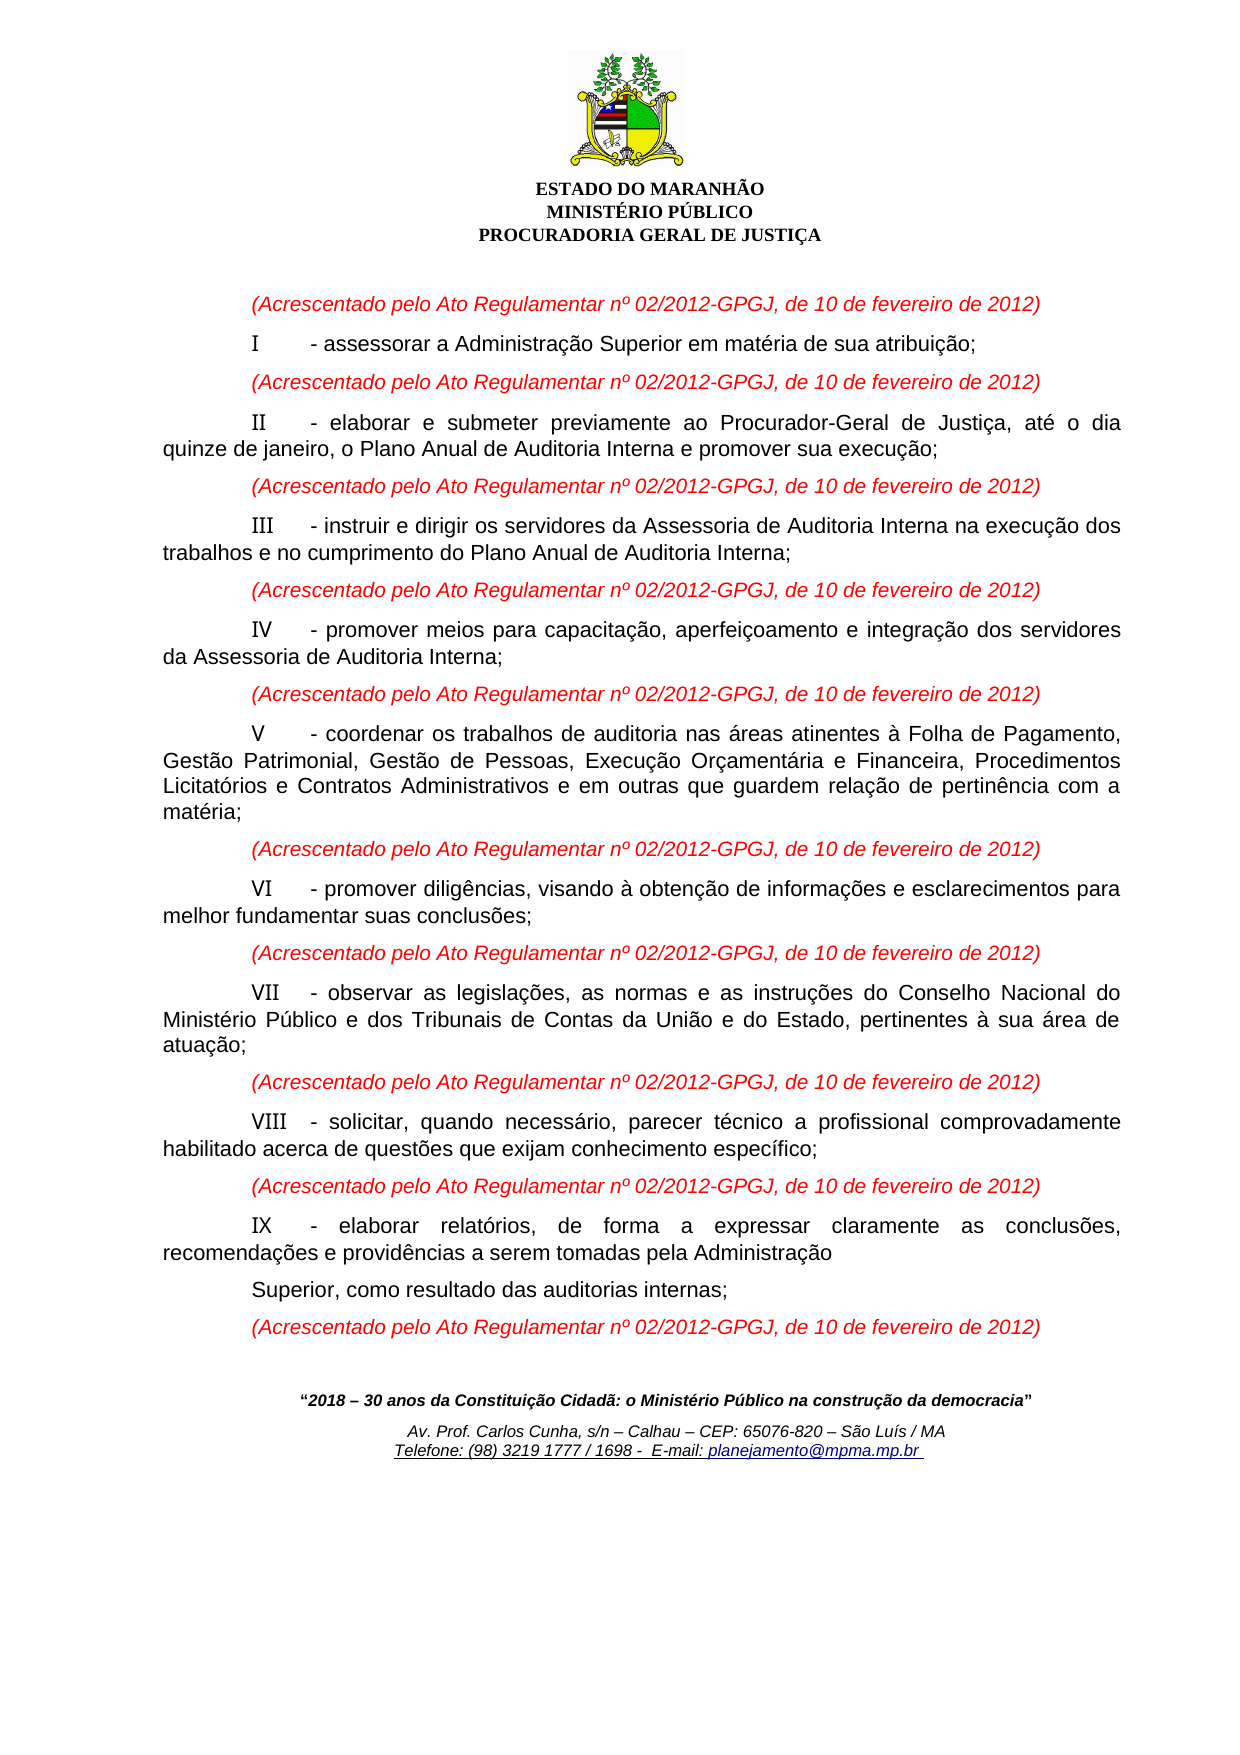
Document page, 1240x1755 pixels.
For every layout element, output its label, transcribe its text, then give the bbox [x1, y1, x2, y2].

text (Acrescentado pelo Ato Regulamentar nº 02/2012-GPGJ, de 10 de fevereiro de 2012) [163, 1315, 1121, 1339]
text (Acrescentado pelo Ato Regulamentar nº 02/2012-GPGJ, de 10 de fevereiro de 2012) [163, 291, 1121, 315]
list - instruir e dirigir os servidores da Assessoria de Auditoria Interna na execução dos trabalhos e no cumprimento do Plano Anual de Auditoria Interna; [163, 511, 1122, 566]
list - coordenar os trabalhos de auditoria nas áreas atinentes à Folha de Pagamento, Gestão Patrimonial, Gestão de Pessoas, Execução Orçamentária e Financeira, Procedimentos Licitatórios e Contratos Administrativos e em outras que guardem relação de pertinência com a matéria; [163, 718, 1122, 824]
list - assessorar a Administração Superior em matéria de sua atribuição; [163, 328, 1122, 358]
text Superior, como resultado das auditorias internas; [163, 1277, 1122, 1303]
list - observar as legislações, as normas e as instruções do Conselho Nacional do Ministério Público e dos Tribunais de Contas da União e do Estado, pertinentes à sua área de atuação; [163, 977, 1122, 1057]
text (Acrescentado pelo Ato Regulamentar nº 02/2012-GPGJ, de 10 de fevereiro de 2012) [163, 940, 1121, 964]
list - elaborar relatórios, de forma a expressar claramente as conclusões, recomendações e providências a serem tomadas pela Administração [163, 1210, 1122, 1265]
text (Acrescentado pelo Ato Regulamentar nº 02/2012-GPGJ, de 10 de fevereiro de 2012) [163, 474, 1121, 498]
list - promover meios para capacitação, aperfeiçoamento e integração dos servidores da Assessoria de Auditoria Interna; [163, 614, 1122, 669]
text (Acrescentado pelo Ato Regulamentar nº 02/2012-GPGJ, de 10 de fevereiro de 2012) [163, 578, 1121, 602]
text (Acrescentado pelo Ato Regulamentar nº 02/2012-GPGJ, de 10 de fevereiro de 2012) [163, 370, 1121, 394]
text (Acrescentado pelo Ato Regulamentar nº 02/2012-GPGJ, de 10 de fevereiro de 2012) [163, 1173, 1121, 1197]
list - solicitar, quando necessário, parecer técnico a profissional comprovadamente habilitado acerca de questões que exijam conhecimento específico; [163, 1106, 1122, 1161]
list - elaborar e submeter previamente ao Procurador-Geral de Justiça, até o dia quinze de janeiro, o Plano Anual de Auditoria Interna e promover sua execução; [163, 407, 1122, 462]
text (Acrescentado pelo Ato Regulamentar nº 02/2012-GPGJ, de 10 de fevereiro de 2012) [163, 836, 1121, 860]
text (Acrescentado pelo Ato Regulamentar nº 02/2012-GPGJ, de 10 de fevereiro de 2012) [163, 1069, 1121, 1093]
text (Acrescentado pelo Ato Regulamentar nº 02/2012-GPGJ, de 10 de fevereiro de 2012) [163, 682, 1121, 706]
list - promover diligências, visando à obtenção de informações e esclarecimentos para melhor fundamentar suas conclusões; [163, 873, 1122, 928]
